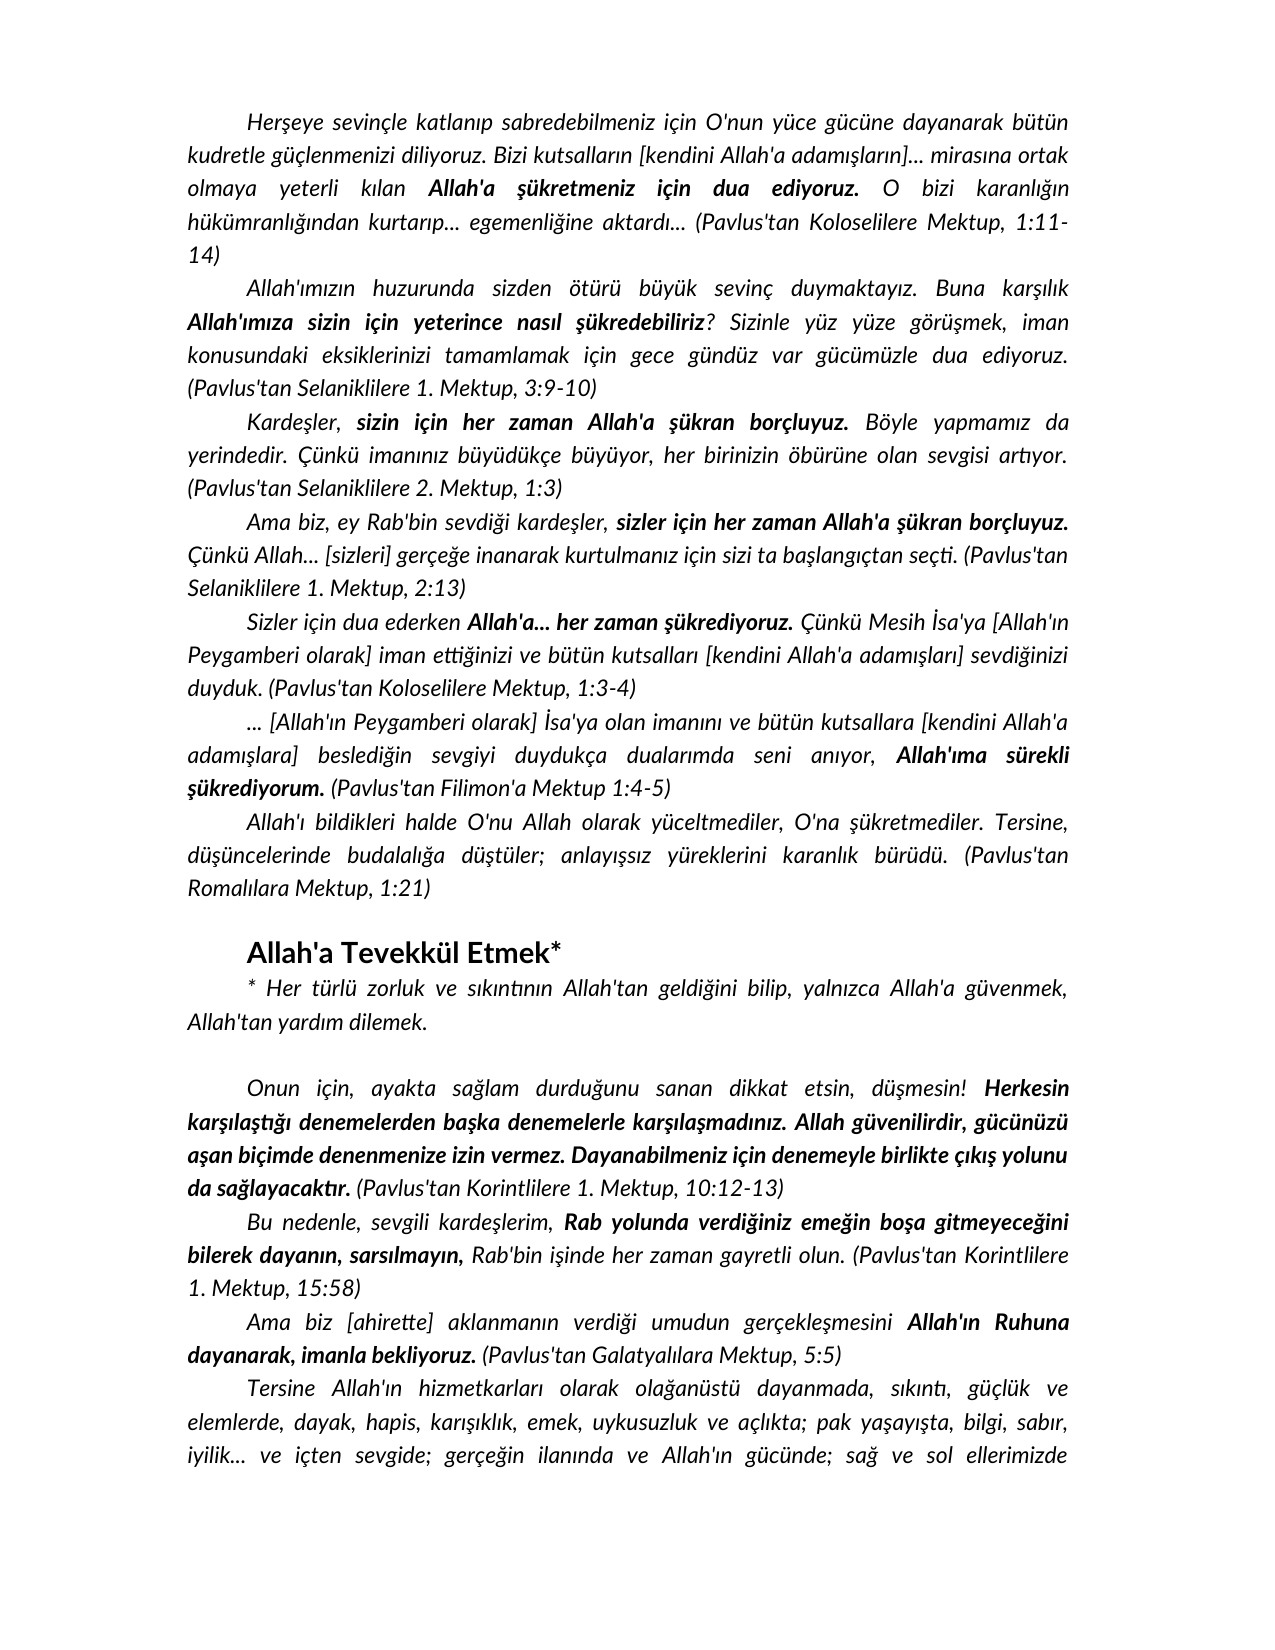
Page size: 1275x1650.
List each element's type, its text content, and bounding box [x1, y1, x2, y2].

text Allah'a Tevekkül Etmek* [187, 937, 1070, 970]
text * Her türlü zorluk ve sıkıntının Allah'tan geldiğini bilip, yalnızca Allah'a güvenmek, Allah'tan yardım dilemek. [187, 970, 1070, 1037]
text Kardeşler, sizin için her zaman Allah'a şükran borçluyuz. Böyle yapmamız da yerindedir. Çünkü imanınız büyüdükçe büyüyor, her birinizin öbürüne olan sevgisi artıyor. (Pavlus'tan Selaniklilere 2. Mektup, 1:3) [187, 403, 1070, 503]
text ... [Allah'ın Peygamberi olarak] İsa'ya olan imanını ve bütün kutsallara [kendini Allah'a adamışlara] beslediğin sevgiyi duydukça dualarımda seni anıyor, Allah'ıma sürekli şükrediyorum. (Pavlus'tan Filimon'a Mektup 1:4-5) [187, 703, 1070, 803]
text Ama biz [ahirette] aklanmanın verdiği umudun gerçekleşmesini Allah'ın Ruhuna dayanarak, imanla bekliyoruz. (Pavlus'tan Galatyalılara Mektup, 5:5) [187, 1303, 1070, 1370]
text Bu nedenle, sevgili kardeşlerim, Rab yolunda verdiğiniz emeğin boşa gitmeyeceğini bilerek dayanın, sarsılmayın, Rab'bin işinde her zaman gayretli olun. (Pavlus'tan Korintlilere 1. Mektup, 15:58) [187, 1203, 1070, 1303]
text Onun için, ayakta sağlam durduğunu sanan dikkat etsin, düşmesin! Herkesin karşılaştığı denemelerden başka denemelerle karşılaşmadınız. Allah güvenilirdir, gücünüzü aşan biçimde denenmenize izin vermez. Dayanabilmeniz için denemeyle birlikte çıkış yolunu da sağlayacaktır. (Pavlus'tan Korintlilere 1. Mektup, 10:12-13) [187, 1070, 1070, 1203]
text Herşeye sevinçle katlanıp sabredebilmeniz için O'nun yüce gücüne dayanarak bütün kudretle güçlenmenizi diliyoruz. Bizi kutsalların [kendini Allah'a adamışların]... mirasına ortak olmaya yeterli kılan Allah'a şükretmeniz için dua ediyoruz. O bizi karanlığın hükümranlığından kurtarıp... egemenliğine aktardı... (Pavlus'tan Koloselilere Mektup, 1:11-14) [187, 103, 1070, 270]
text Sizler için dua ederken Allah'a... her zaman şükrediyoruz. Çünkü Mesih İsa'ya [Allah'ın Peygamberi olarak] iman ettiğinizi ve bütün kutsalları [kendini Allah'a adamışları] sevdiğinizi duyduk. (Pavlus'tan Koloselilere Mektup, 1:3-4) [187, 603, 1070, 703]
text Allah'ımızın huzurunda sizden ötürü büyük sevinç duymaktayız. Buna karşılık Allah'ımıza sizin için yeterince nasıl şükredebiliriz? Sizinle yüz yüze görüşmek, iman konusundaki eksiklerinizi tamamlamak için gece gündüz var gücümüzle dua ediyoruz. (Pavlus'tan Selaniklilere 1. Mektup, 3:9-10) [187, 270, 1070, 403]
text Ama biz, ey Rab'bin sevdiği kardeşler, sizler için her zaman Allah'a şükran borçluyuz. Çünkü Allah... [sizleri] gerçeğe inanarak kurtulmanız için sizi ta başlangıçtan seçti. (Pavlus'tan Selaniklilere 1. Mektup, 2:13) [187, 503, 1070, 603]
text Allah'ı bildikleri halde O'nu Allah olarak yüceltmediler, O'na şükretmediler. Tersine, düşüncelerinde budalalığa düştüler; anlayışsız yüreklerini karanlık bürüdü. (Pavlus'tan Romalılara Mektup, 1:21) [187, 803, 1070, 903]
text Tersine Allah'ın hizmetkarları olarak olağanüstü dayanmada, sıkıntı, güçlük ve elemlerde, dayak, hapis, karışıklık, emek, uykusuzluk ve açlıkta; pak yaşayışta, bilgi, sabır, iyilik... ve içten sevgide; gerçeğin ilanında ve Allah'ın gücünde; sağ ve sol ellerimizde [187, 1370, 1070, 1470]
